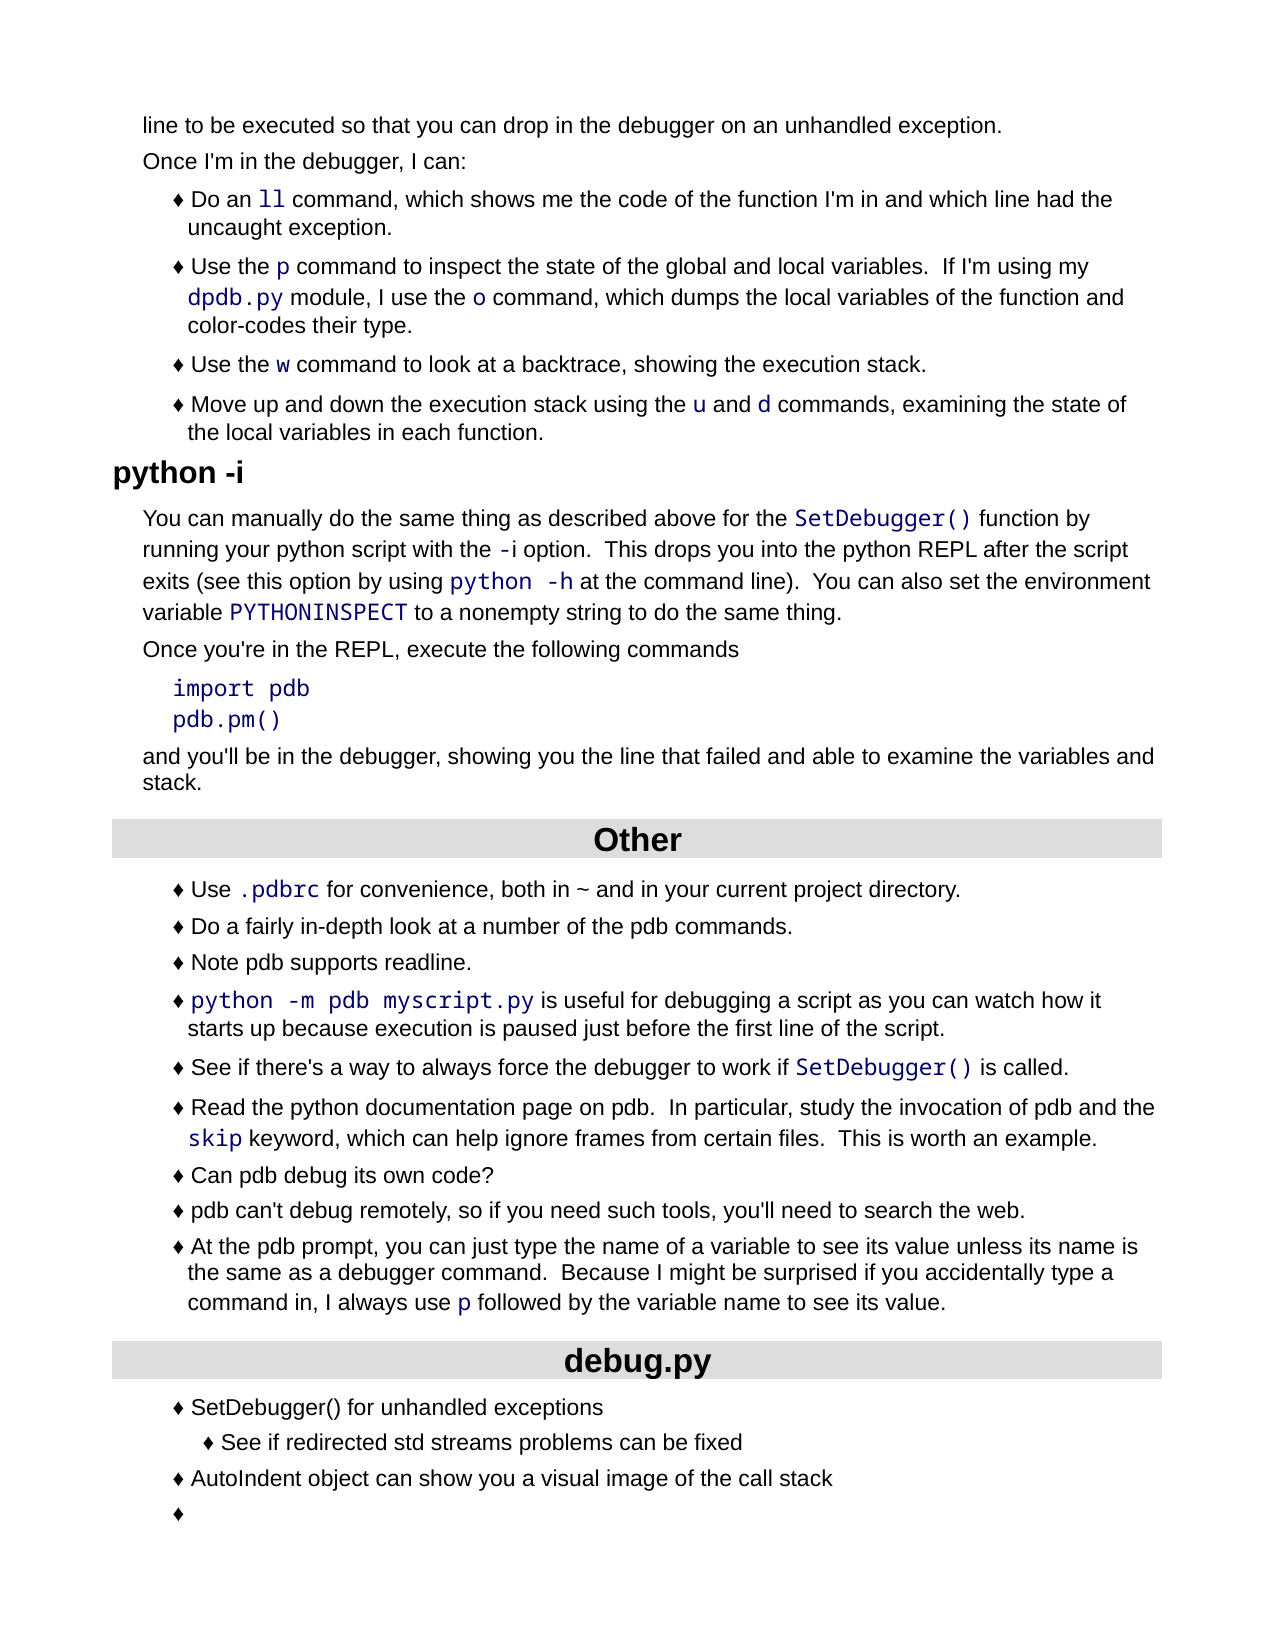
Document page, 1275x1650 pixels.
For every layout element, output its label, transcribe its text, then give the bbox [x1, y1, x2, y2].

list Do an ll command, which shows me the code of the function I'm in and which line had the uncaught exception. [172, 183, 1162, 241]
subtitle debug.py [112, 1341, 1162, 1379]
list See if there's a way to always force the debugger to work if SetDebugger() is called. [172, 1050, 1162, 1082]
text and you'll be in the debugger, showing you the line that failed and able to examine the variables and stack. [142, 743, 1162, 796]
text line to be executed so that you can drop in the debugger on an unhandled exception. [142, 112, 1162, 139]
subtitle Other [112, 819, 1162, 858]
text Once I'm in the debugger, I can: [142, 148, 1162, 174]
list pdb can't debug remotely, so if you need such tools, you'll need to search the web. [172, 1197, 1162, 1224]
subtitle python -i [112, 454, 1162, 490]
text You can manually do the same thing as described above for the SetDebugger() function by running your python script with the -i option. This drops you into the python REPL after the script exits (see this option by using python -h at the command line). You can also set the environment variable PYTHONINSPECT to a nonempty string to do the same thing. [142, 502, 1162, 627]
list Use .pdbrc for convenience, both in ~ and in your current project directory. [172, 873, 1162, 904]
list Use the w command to look at a backtrace, showing the execution stack. [172, 347, 1162, 379]
list At the pdb prompt, you can just type the name of a variable to see its value unless its name is the same as a debugger command. Because I might be surprised if you accidentally type a command in, I always use p followed by the variable name to see its value. [172, 1233, 1162, 1317]
text Once you're in the REPL, execute the following commands [142, 636, 1162, 662]
list Move up and down the execution stack using the u and d commands, examining the state of the local variables in each function. [172, 388, 1162, 445]
list Read the python documentation page on pdb. In particular, study the invocation of pdb and the skip keyword, which can help ignore frames from certain files. This is worth an example. [172, 1091, 1162, 1153]
text pdb.pm() [172, 703, 1162, 734]
list Can pdb debug its own code? [172, 1162, 1162, 1188]
list See if redirected std streams problems can be fixed [202, 1429, 1162, 1456]
text import pdb [172, 671, 1162, 703]
list Do a fairly in-depth look at a number of the pdb commands. [172, 913, 1162, 939]
list SetDebugger() for unhandled exceptions [172, 1394, 1162, 1420]
list python -m pdb myscript.py is useful for debugging a script as you can watch how it starts up because execution is paused just before the first line of the script. [172, 984, 1162, 1041]
list AutoIndent object can show you a visual image of the call stack [172, 1465, 1162, 1491]
list Note pdb supports readline. [172, 948, 1162, 975]
list Use the p command to inspect the state of the global and local variables. If I'm using my dpdb.py module, I use the o command, which dumps the local variables of the function and color-codes their type. [172, 250, 1162, 338]
